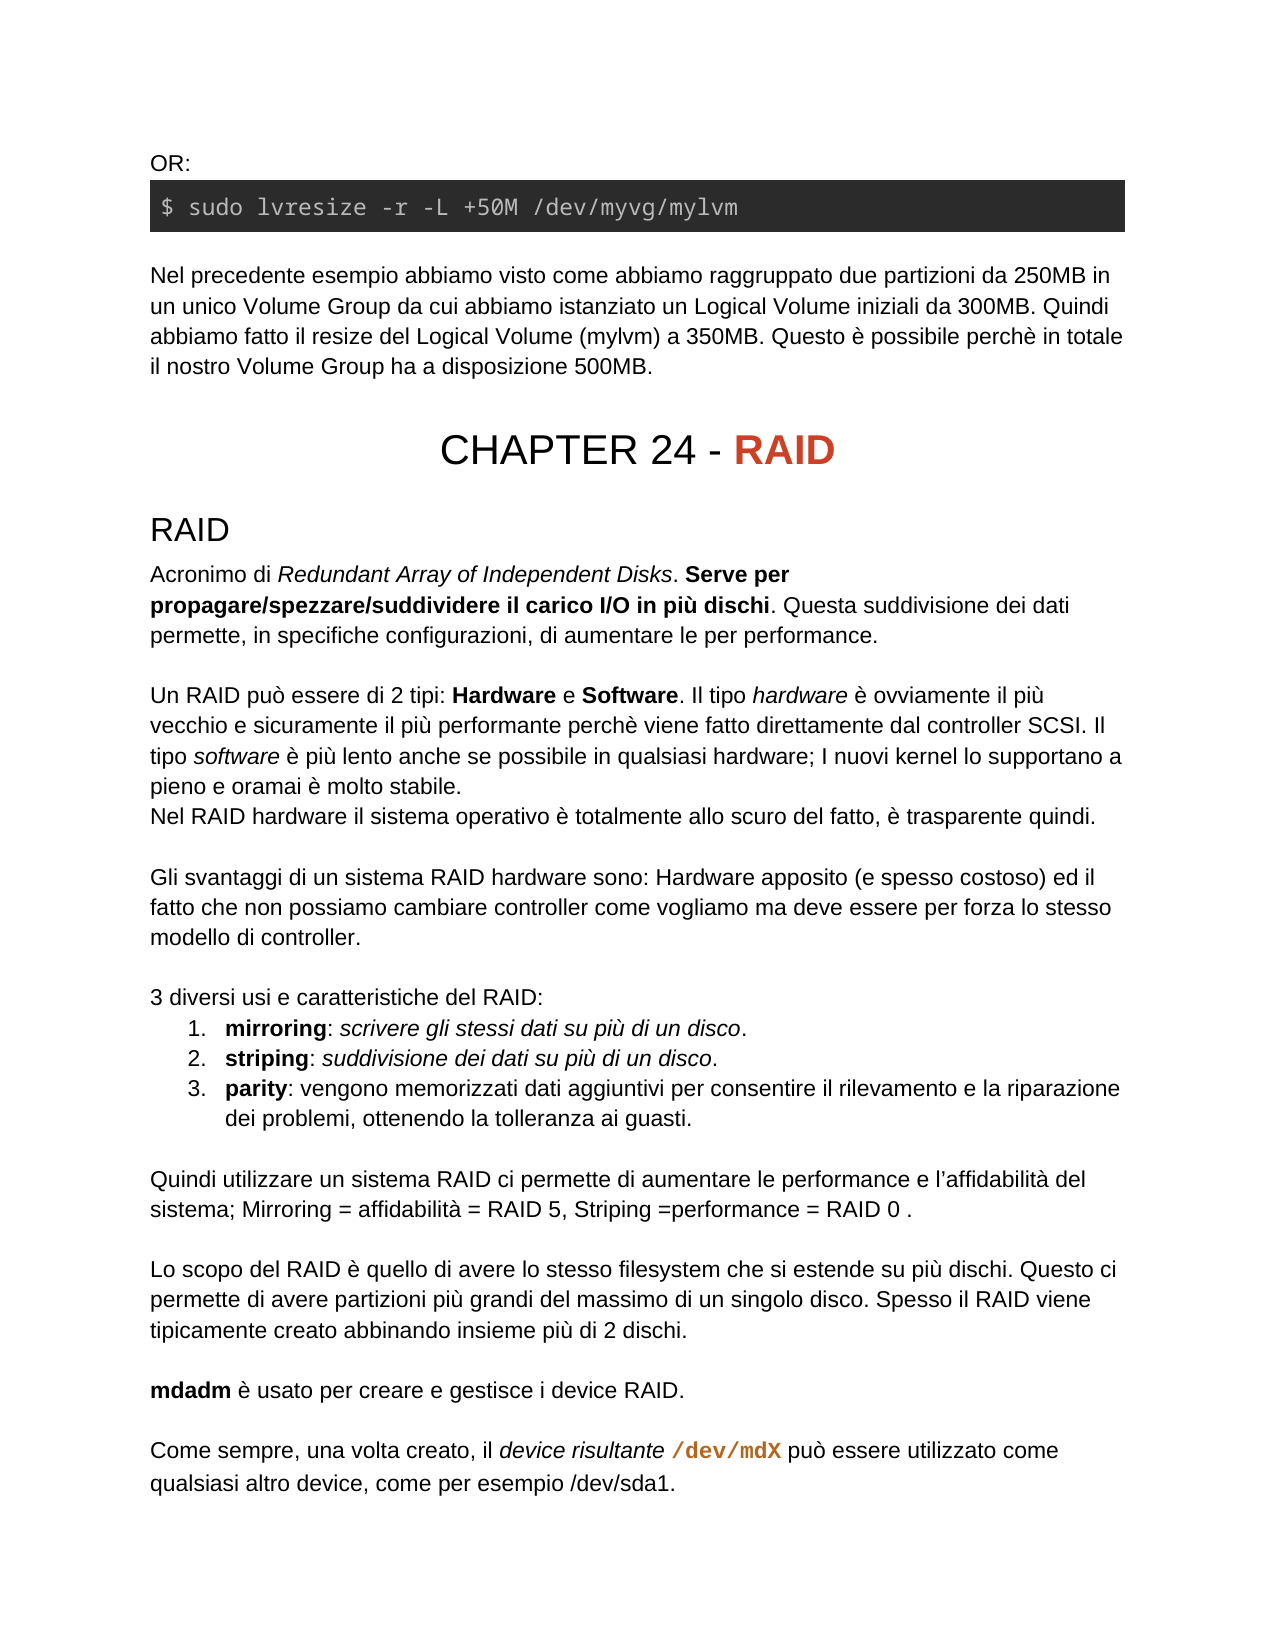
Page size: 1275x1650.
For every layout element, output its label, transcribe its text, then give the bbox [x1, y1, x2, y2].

text Quindi utilizzare un sistema RAID ci permette di aumentare le performance e l’affidabilità del sistema; Mirroring = affidabilità = RAID 5, Striping =performance = RAID 0 . [150, 1166, 1125, 1222]
text mdadm è usato per creare e gestisce i device RAID. [150, 1377, 1125, 1403]
text Acronimo di Redundant Array of Independent Disks. Serve per propagare/spezzare/suddividere il carico I/O in più dischi. Questa suddivisione dei dati permette, in specifiche configurazioni, di aumentare le per performance. [150, 561, 1125, 648]
list mirroring: scrivere gli stessi dati su più di un disco. [187, 1014, 1125, 1041]
text Nel precedente esempio abbiamo visto come abbiamo raggruppato due partizioni da 250MB in un unico Volume Group da cui abbiamo istanziato un Logical Volume iniziali da 300MB. Quindi abbiamo fatto il resize del Logical Volume (mylvm) a 350MB. Questo è possibile perchè in totale il nostro Volume Group ha a disposizione 500MB. [150, 262, 1125, 379]
text Come sempre, una volta creato, il device risultante /dev/mdX può essere utilizzato come qualsiasi altro device, come per esempio /dev/sda1. [150, 1437, 1125, 1496]
text OR: [150, 150, 1125, 176]
text Un RAID può essere di 2 tipi: Hardware e Software. Il tipo hardware è ovviamente il più vecchio e sicuramente il più performante perchè viene fatto direttamente dal controller SCSI. Il tipo software è più lento anche se possibile in qualsiasi hardware; I nuovi kernel lo supportano a pieno e oramai è molto stabile. Nel RAID hardware il sistema operativo è totalmente allo scuro del fatto, è trasparente quindi. [150, 682, 1125, 829]
subtitle CHAPTER 24 - RAID [150, 425, 1125, 473]
text Gli svantaggi di un sistema RAID hardware sono: Hardware apposito (e spesso costoso) ed il fatto che non possiamo cambiare controller come vogliamo ma deve essere per forza lo stesso modello di controller. [150, 863, 1125, 950]
text 3 diversi usi e caratteristiche del RAID: [150, 984, 1125, 1011]
subtitle RAID [150, 510, 1125, 549]
text Lo scopo del RAID è quello di avere lo stesso filesystem che si estende su più dischi. Questo ci permette di avere partizioni più grandi del massimo di un singolo disco. Spesso il RAID viene tipicamente creato abbinando insieme più di 2 dischi. [150, 1256, 1125, 1343]
list parity: vengono memorizzati dati aggiuntivi per consentire il rilevamento e la riparazione dei problemi, ottenendo la tolleranza ai guasti. [187, 1075, 1125, 1131]
table_header $ sudo lvresize -r -L +50M /dev/myvg/mylvm [150, 180, 1125, 232]
list striping: suddivisione dei dati su più di un disco. [187, 1045, 1125, 1071]
